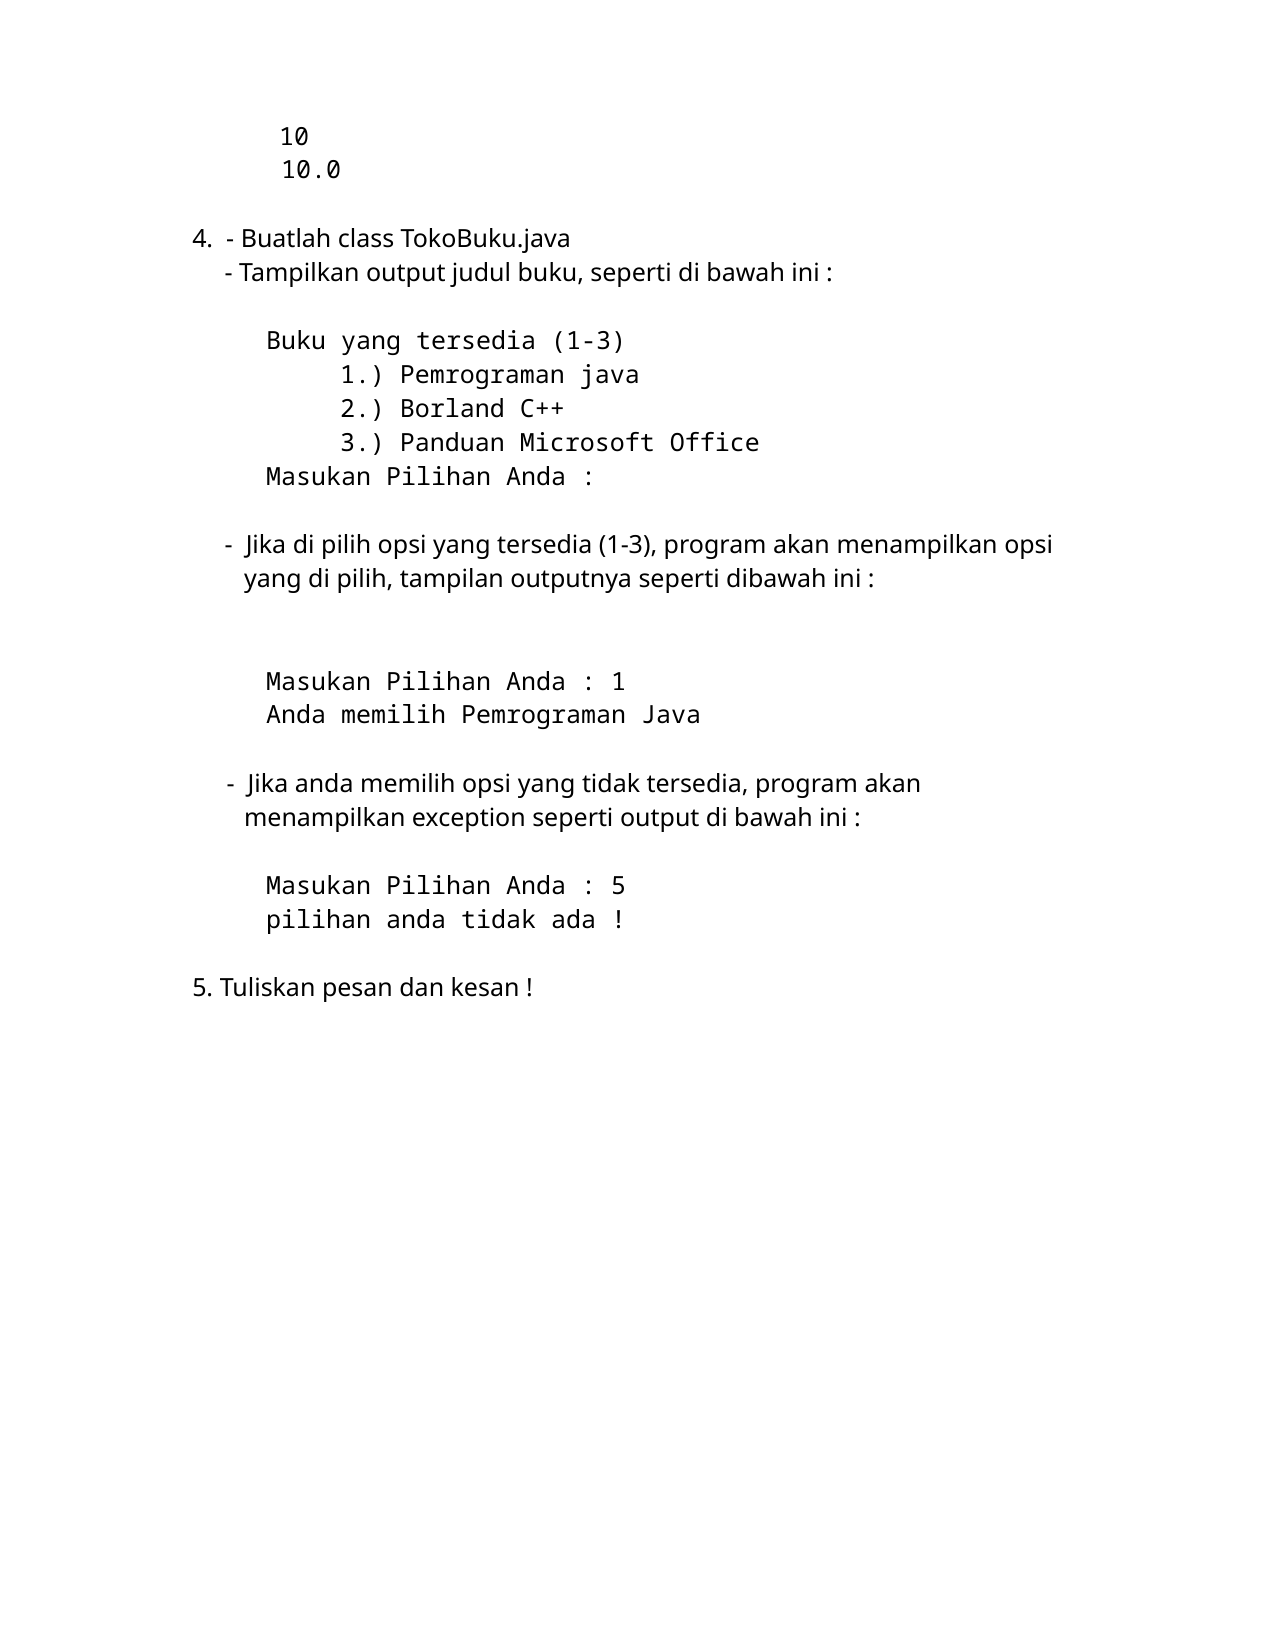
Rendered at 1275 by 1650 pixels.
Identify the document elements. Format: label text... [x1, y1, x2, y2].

text 2.) Borland C++ [118, 391, 1157, 425]
text 10.0 [118, 152, 1157, 186]
text 3.) Panduan Microsoft Office [118, 425, 1157, 459]
text - Jika di pilih opsi yang tersedia (1-3), program akan menampilkan opsi yang di pilih, tampilan outputnya seperti dibawah ini : [118, 493, 1157, 629]
text 1.) Pemrograman java [118, 357, 1157, 391]
text pilihan anda tidak ada ! 5. Tuliskan pesan dan kesan ! [118, 902, 1157, 1004]
text Masukan Pilihan Anda : 1 [118, 629, 1157, 697]
text 10 [118, 118, 1157, 152]
text Masukan Pilihan Anda : [118, 459, 1157, 493]
text 4. - Buatlah class TokoBuku.java - Tampilkan output judul buku, seperti di bawah ini : Buku yang tersedia (1-3) [118, 220, 1157, 357]
text Anda memilih Pemrograman Java - Jika anda memilih opsi yang tidak tersedia, program akan menampilkan exception seperti output di bawah ini : Masukan Pilihan Anda : 5 [118, 697, 1157, 902]
